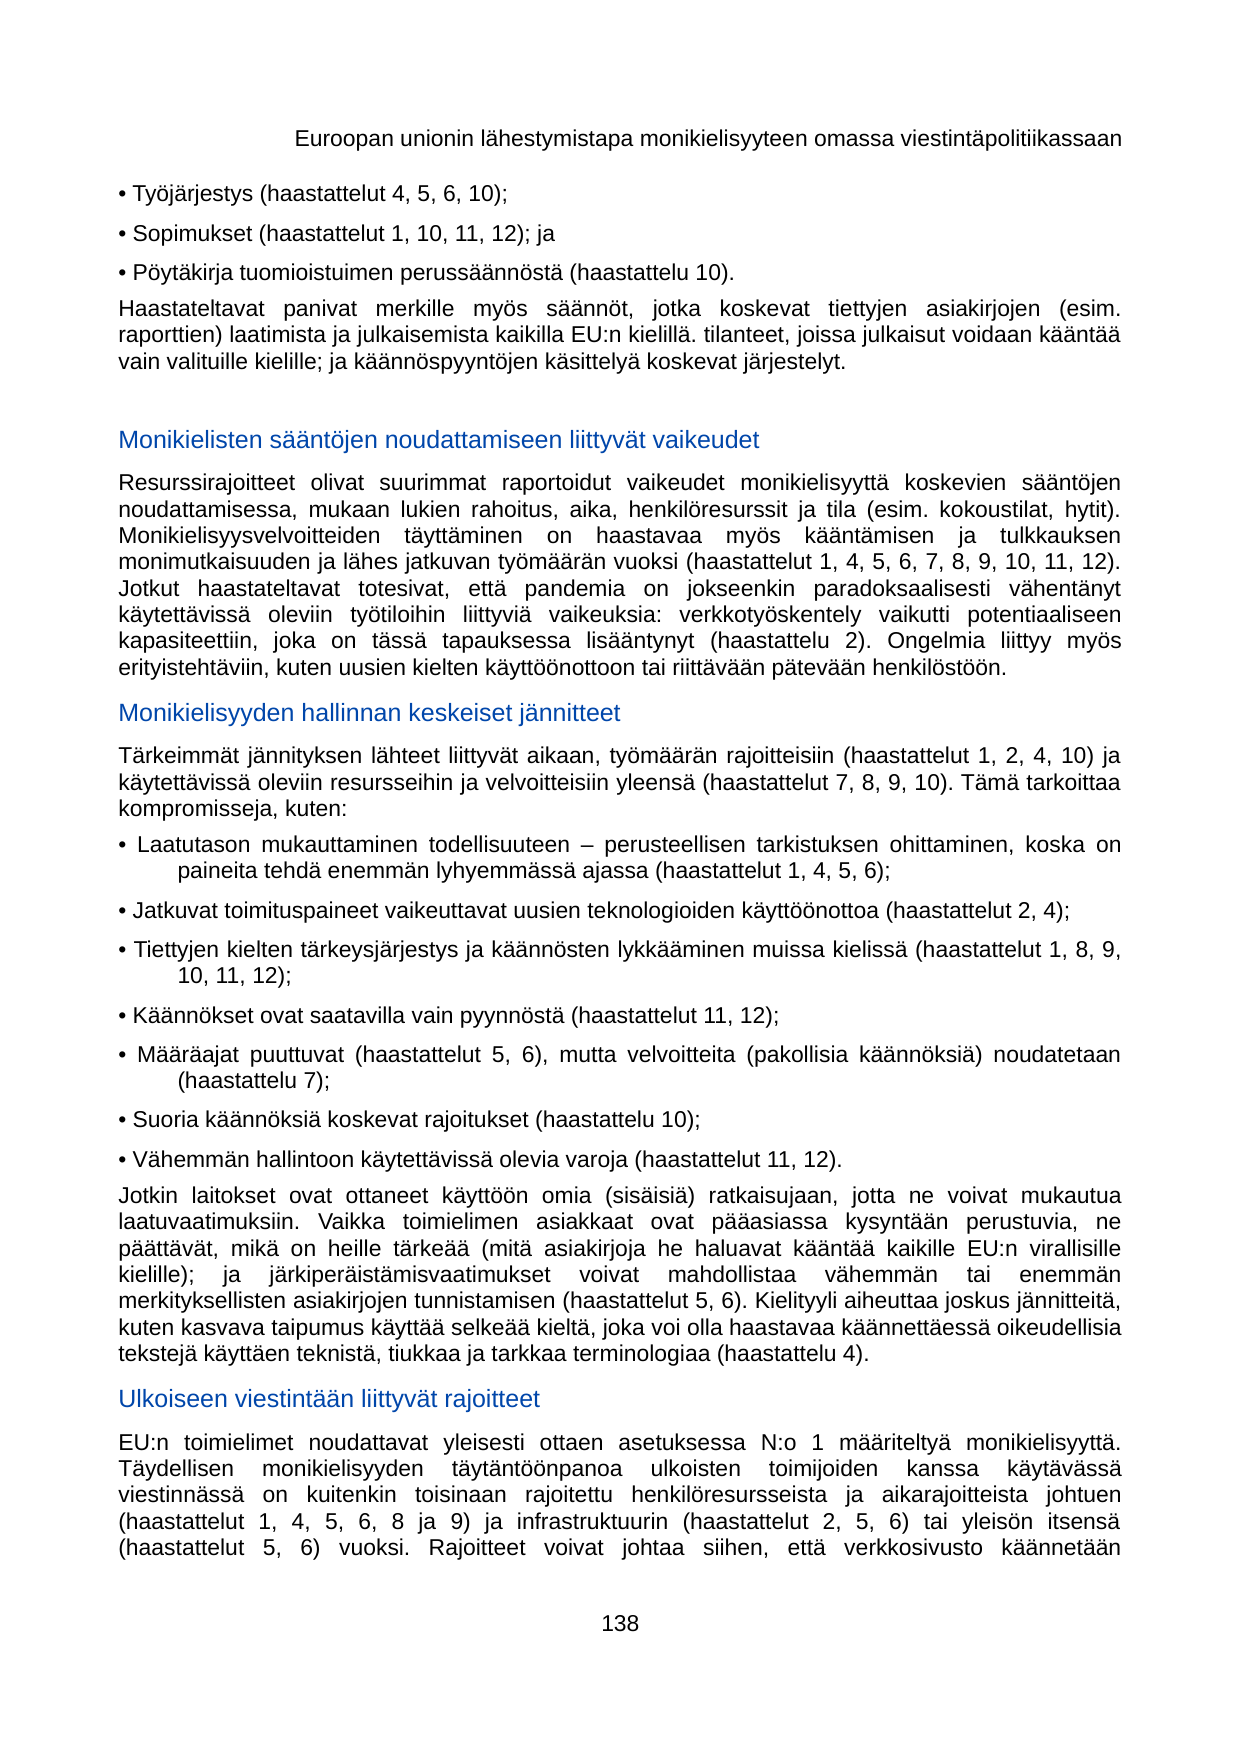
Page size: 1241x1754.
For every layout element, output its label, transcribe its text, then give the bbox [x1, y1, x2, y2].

subtitle Monikielisten sääntöjen noudattamiseen liittyvät vaikeudet [118, 425, 1122, 453]
subtitle Ulkoiseen viestintään liittyvät rajoitteet [118, 1384, 1122, 1413]
text • Laatutason mukauttaminen todellisuuteen – perusteellisen tarkistuksen ohittaminen, koska on paineita tehdä enemmän lyhyemmässä ajassa (haastattelut 1, 4, 5, 6); [118, 831, 1122, 884]
text • Käännökset ovat saatavilla vain pyynnöstä (haastattelut 11, 12); [118, 1002, 1122, 1028]
text • Määräajat puuttuvat (haastattelut 5, 6), mutta velvoitteita (pakollisia käännöksiä) noudatetaan (haastattelu 7); [118, 1041, 1122, 1093]
text • Pöytäkirja tuomioistuimen perussäännöstä (haastattelu 10). [118, 259, 1122, 285]
subtitle Monikielisyyden hallinnan keskeiset jännitteet [118, 698, 1122, 727]
text • Vähemmän hallintoon käytettävissä olevia varoja (haastattelut 11, 12). [118, 1146, 1122, 1172]
text Haastateltavat panivat merkille myös säännöt, jotka koskevat tiettyjen asiakirjojen (esim. raporttien) laatimista ja julkaisemista kaikilla EU:n kielillä. tilanteet, joissa julkaisut voidaan kääntää vain valituille kielille; ja käännöspyyntöjen käsittelyä koskevat järjestelyt. [118, 295, 1122, 374]
text • Sopimukset (haastattelut 1, 10, 11, 12); ja [118, 220, 1122, 246]
text • Suoria käännöksiä koskevat rajoitukset (haastattelu 10); [118, 1106, 1122, 1133]
text Resurssirajoitteet olivat suurimmat raportoidut vaikeudet monikielisyyttä koskevien sääntöjen noudattamisessa, mukaan lukien rahoitus, aika, henkilöresurssit ja tila (esim. kokoustilat, hytit). Monikielisyysvelvoitteiden täyttäminen on haastavaa myös kääntämisen ja tulkkauksen monimutkaisuuden ja lähes jatkuvan työmäärän vuoksi (haastattelut 1, 4, 5, 6, 7, 8, 9, 10, 11, 12). Jotkut haastateltavat totesivat, että pandemia on jokseenkin paradoksaalisesti vähentänyt käytettävissä oleviin työtiloihin liittyviä vaikeuksia: verkkotyöskentely vaikutti potentiaaliseen kapasiteettiin, joka on tässä tapauksessa lisääntynyt (haastattelu 2). Ongelmia liittyy myös erityistehtäviin, kuten uusien kielten käyttöönottoon tai riittävään pätevään henkilöstöön. [118, 469, 1122, 680]
text • Työjärjestys (haastattelut 4, 5, 6, 10); [118, 180, 1122, 207]
text Tärkeimmät jännityksen lähteet liittyvät aikaan, työmäärän rajoitteisiin (haastattelut 1, 2, 4, 10) ja käytettävissä oleviin resursseihin ja velvoitteisiin yleensä (haastattelut 7, 8, 9, 10). Tämä tarkoittaa kompromisseja, kuten: [118, 742, 1122, 821]
text Jotkin laitokset ovat ottaneet käyttöön omia (sisäisiä) ratkaisujaan, jotta ne voivat mukautua laatuvaatimuksiin. Vaikka toimielimen asiakkaat ovat pääasiassa kysyntään perustuvia, ne päättävät, mikä on heille tärkeää (mitä asiakirjoja he haluavat kääntää kaikille EU:n virallisille kielille); ja järkiperäistämisvaatimukset voivat mahdollistaa vähemmän tai enemmän merkityksellisten asiakirjojen tunnistamisen (haastattelut 5, 6). Kielityyli aiheuttaa joskus jännitteitä, kuten kasvava taipumus käyttää selkeää kieltä, joka voi olla haastavaa käännettäessä oikeudellisia tekstejä käyttäen teknistä, tiukkaa ja tarkkaa terminologiaa (haastattelu 4). [118, 1182, 1122, 1366]
text EU:n toimielimet noudattavat yleisesti ottaen asetuksessa N:o 1 määriteltyä monikielisyyttä. Täydellisen monikielisyyden täytäntöönpanoa ulkoisten toimijoiden kanssa käytävässä viestinnässä on kuitenkin toisinaan rajoitettu henkilöresursseista ja aikarajoitteista johtuen (haastattelut 1, 4, 5, 6, 8 ja 9) ja infrastruktuurin (haastattelut 2, 5, 6) tai yleisön itsensä (haastattelut 5, 6) vuoksi. Rajoitteet voivat johtaa siihen, että verkkosivusto käännetään [118, 1428, 1122, 1560]
text • Tiettyjen kielten tärkeysjärjestys ja käännösten lykkääminen muissa kielissä (haastattelut 1, 8, 9, 10, 11, 12); [118, 936, 1122, 989]
text • Jatkuvat toimituspaineet vaikeuttavat uusien teknologioiden käyttöönottoa (haastattelut 2, 4); [118, 897, 1122, 923]
